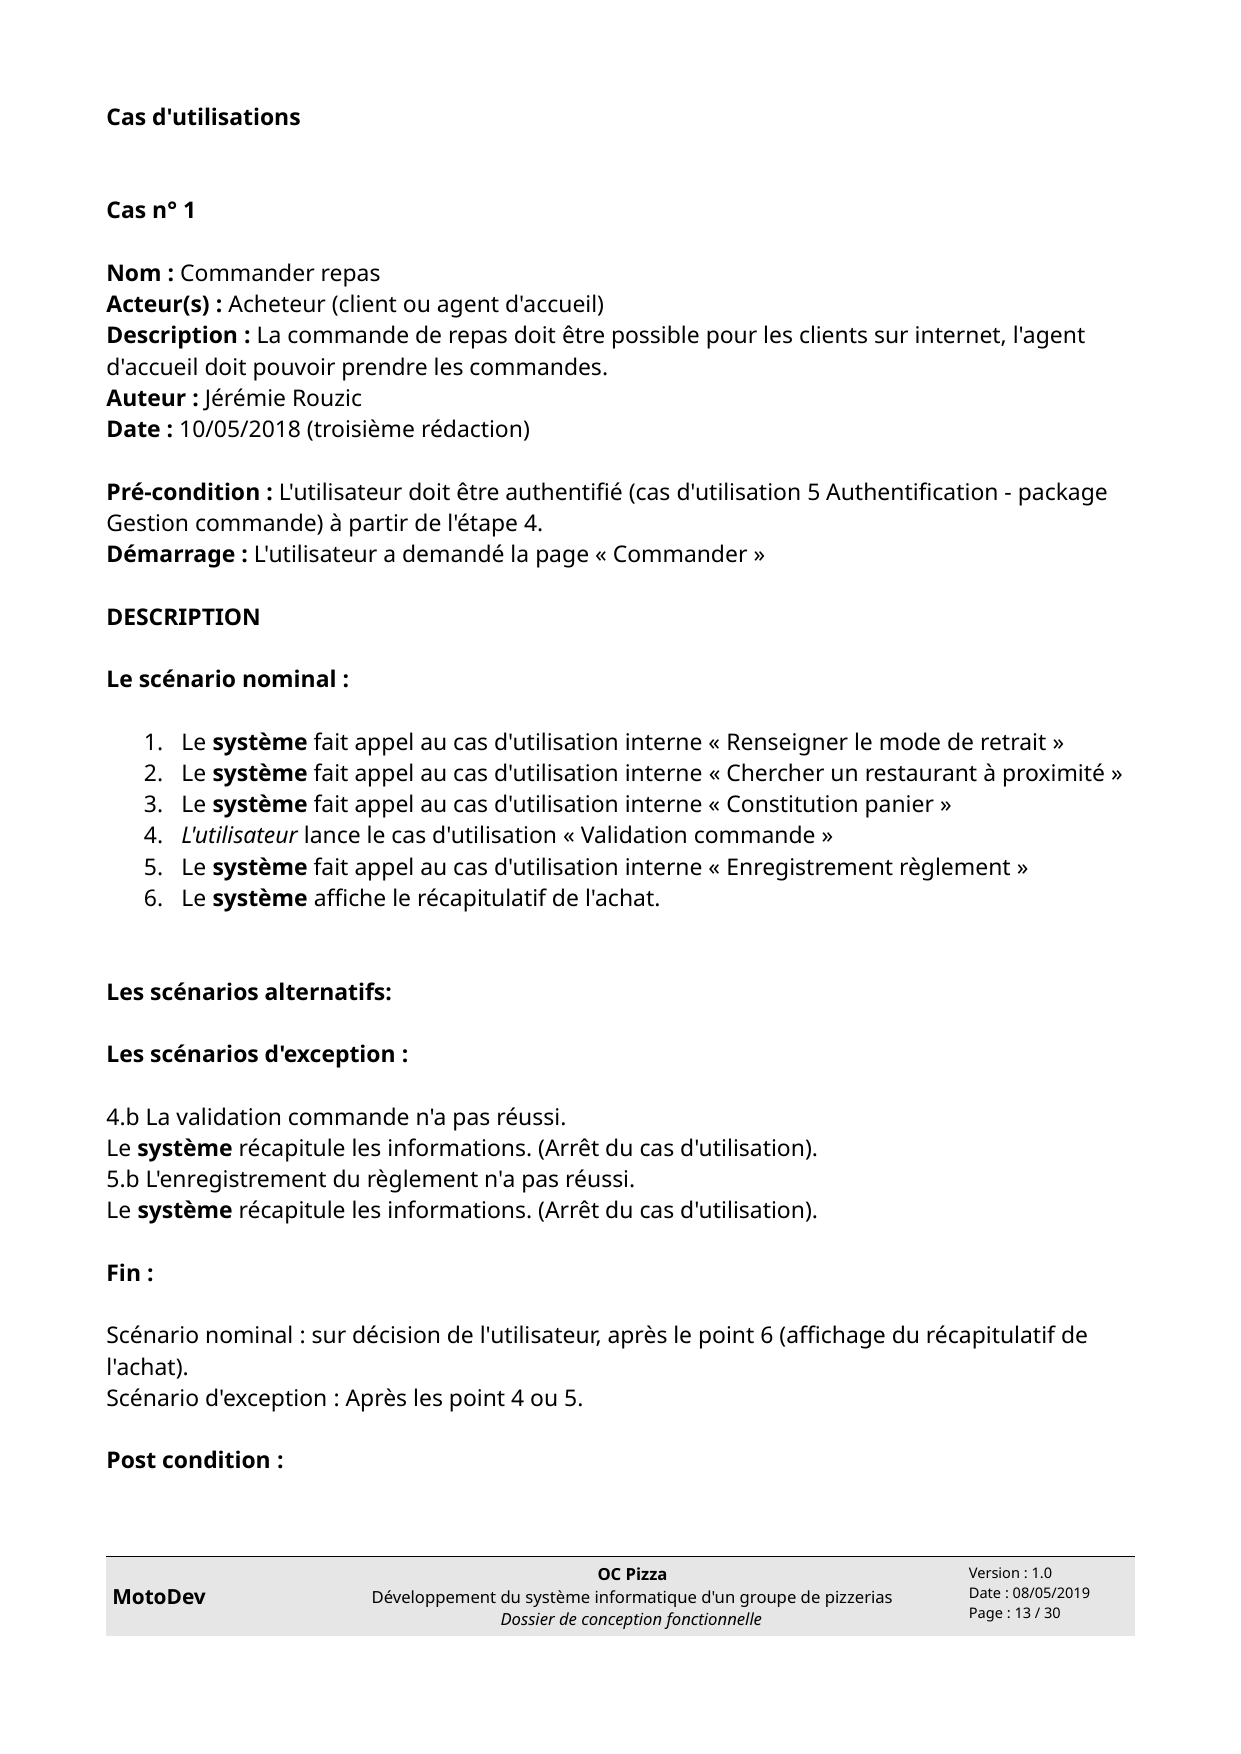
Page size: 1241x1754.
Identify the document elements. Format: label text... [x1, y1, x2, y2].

text Le système récapitule les informations. (Arrêt du cas d'utilisation). [106, 1194, 1134, 1225]
text Fin : [106, 1257, 1134, 1288]
text Description : La commande de repas doit être possible pour les clients sur internet, l'agent d'accueil doit pouvoir prendre les commandes. [106, 319, 1134, 382]
list Le système fait appel au cas d'utilisation interne « Enregistrement règlement » [144, 850, 1134, 882]
text Pré-condition : L'utilisateur doit être authentifié (cas d'utilisation 5 Authentification - package Gestion commande) à partir de l'étape 4. [106, 475, 1134, 538]
text Les scénarios d'exception : [106, 1038, 1134, 1069]
list Le système fait appel au cas d'utilisation interne « Constitution panier » [144, 788, 1134, 819]
text Acteur(s) : Acheteur (client ou agent d'accueil) [106, 288, 1134, 319]
text Le scénario nominal : [106, 663, 1134, 694]
text Post condition : [106, 1444, 1134, 1475]
list Le système affiche le récapitulatif de l'achat. [144, 882, 1134, 913]
list Le système fait appel au cas d'utilisation interne « Chercher un restaurant à proximité » [144, 757, 1134, 788]
text Le système récapitule les informations. (Arrêt du cas d'utilisation). [106, 1132, 1134, 1163]
text Date : 10/05/2018 (troisième rédaction) [106, 413, 1134, 444]
text 5.b L'enregistrement du règlement n'a pas réussi. [106, 1163, 1134, 1194]
text Démarrage : L'utilisateur a demandé la page « Commander » [106, 538, 1134, 569]
text Auteur : Jérémie Rouzic [106, 382, 1134, 413]
text Cas n° 1 [106, 194, 1134, 225]
text DESCRIPTION [106, 600, 1134, 632]
text Les scénarios alternatifs: [106, 975, 1134, 1007]
text Scénario nominal : sur décision de l'utilisateur, après le point 6 (affichage du récapitulatif de l'achat). [106, 1319, 1134, 1382]
list Le système fait appel au cas d'utilisation interne « Renseigner le mode de retrait » [144, 725, 1134, 757]
text Scénario d'exception : Après les point 4 ou 5. [106, 1382, 1134, 1413]
list L'utilisateur lance le cas d'utilisation « Validation commande » [144, 819, 1134, 850]
text Nom : Commander repas [106, 257, 1134, 288]
text 4.b La validation commande n'a pas réussi. [106, 1100, 1134, 1132]
text Cas d'utilisations [106, 100, 1134, 132]
